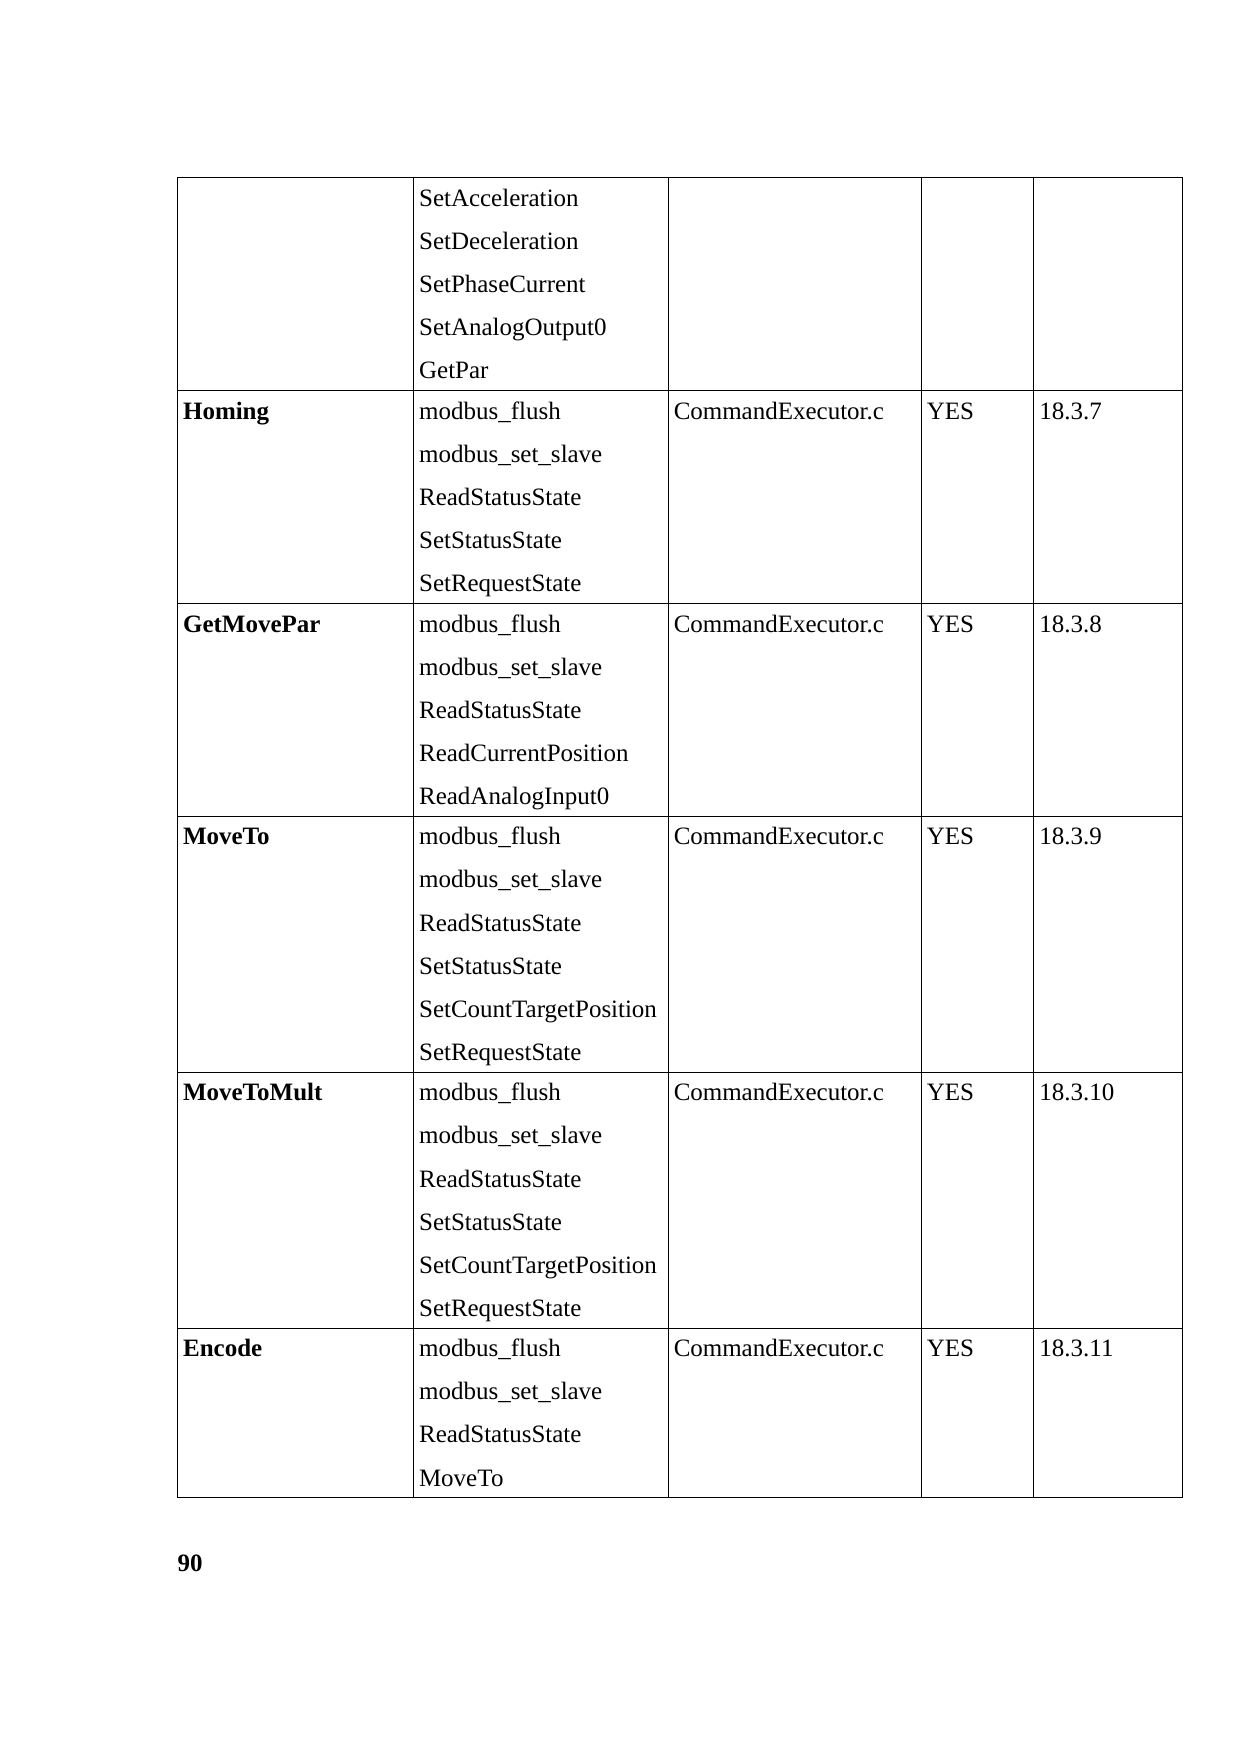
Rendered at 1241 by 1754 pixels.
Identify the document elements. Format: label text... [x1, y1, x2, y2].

table_cell modbus_flush modbus_set_slave ReadStatusState SetStatusState SetCountTargetPosition SetRequestState [414, 817, 668, 1072]
table_cell YES [922, 1073, 1033, 1327]
table_cell YES [922, 817, 1033, 1072]
table_cell MoveTo [178, 817, 413, 1072]
table_cell 18.3.7 [1034, 391, 1182, 603]
table_cell MoveToMult [178, 1073, 413, 1327]
table_cell YES [922, 1329, 1033, 1497]
table_cell modbus_flush modbus_set_slave ReadStatusState ReadCurrentPosition ReadAnalogInput0 [414, 604, 668, 816]
table_cell modbus_flush modbus_set_slave ReadStatusState SetStatusState SetRequestState [414, 391, 668, 603]
table_cell modbus_flush modbus_set_slave ReadStatusState SetStatusState SetCountTargetPosition SetRequestState [414, 1073, 668, 1327]
table_cell 18.3.11 [1034, 1329, 1182, 1497]
table_cell [669, 178, 921, 390]
table_cell modbus_flush modbus_set_slave ReadStatusState MoveTo [414, 1329, 668, 1497]
table_cell CommandExecutor.c [669, 1073, 921, 1327]
table_cell YES [922, 604, 1033, 816]
table_cell CommandExecutor.c [669, 1329, 921, 1497]
table_cell CommandExecutor.c [669, 604, 921, 816]
table_cell CommandExecutor.c [669, 817, 921, 1072]
table_cell YES [922, 391, 1033, 603]
table_cell SetAcceleration SetDeceleration SetPhaseCurrent SetAnalogOutput0 GetPar [414, 178, 668, 390]
table_cell [1034, 178, 1182, 390]
table_cell 18.3.10 [1034, 1073, 1182, 1327]
table_cell Homing [178, 391, 413, 603]
table_cell [922, 178, 1033, 390]
table_cell Encode [178, 1329, 413, 1497]
table_cell 18.3.8 [1034, 604, 1182, 816]
table_cell [178, 178, 413, 390]
table_cell 18.3.9 [1034, 817, 1182, 1072]
table_cell CommandExecutor.c [669, 391, 921, 603]
table_cell GetMovePar [178, 604, 413, 816]
